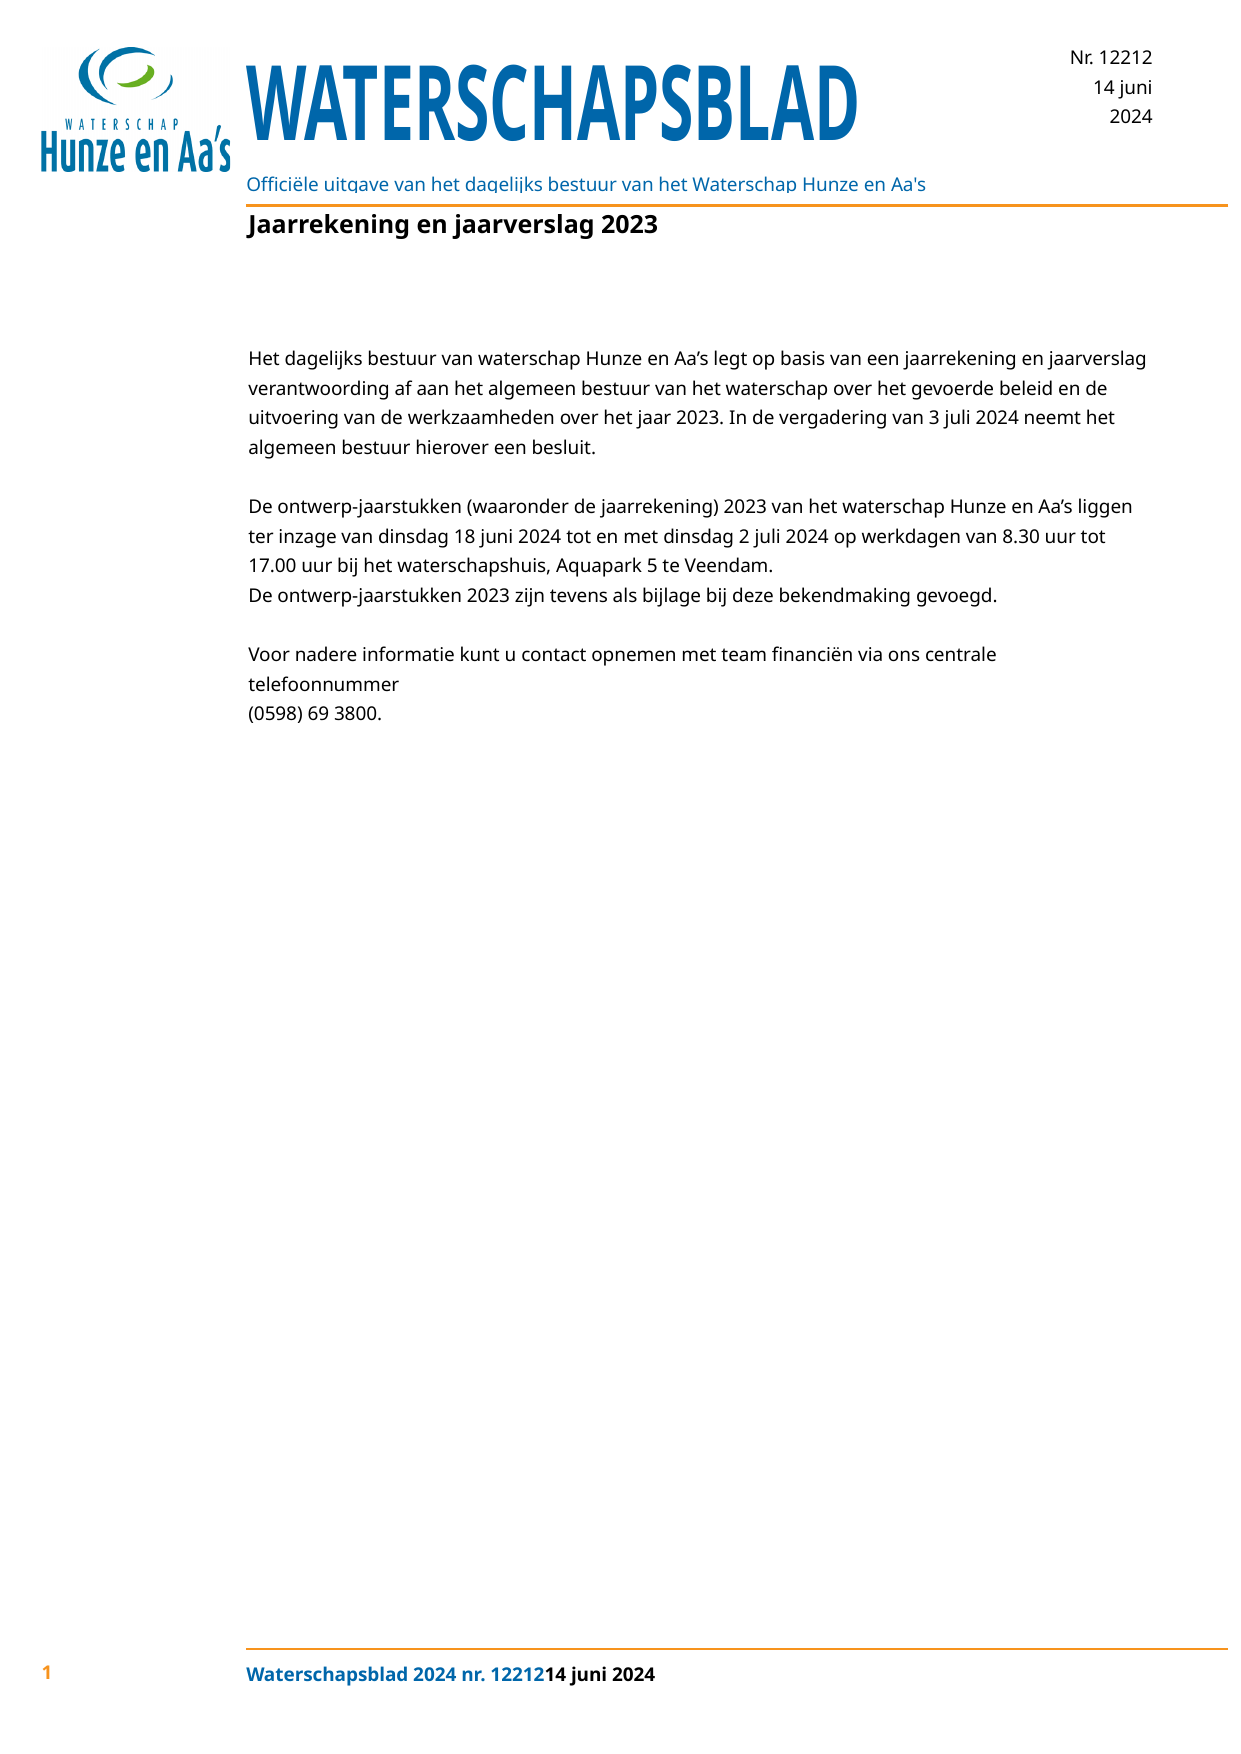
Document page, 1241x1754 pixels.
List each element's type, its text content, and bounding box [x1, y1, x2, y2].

text (0598) 69 3800. [248, 700, 1152, 726]
picture [41, 47, 231, 172]
picture [47, 154, 51, 172]
picture [183, 163, 191, 172]
text De ontwerp-jaarstukken 2023 zijn tevens als bijlage bij deze bekendmaking gevoegd. [248, 582, 1152, 608]
text Het dagelijks bestuur van waterschap Hunze en Aa’s legt op basis van een jaarrekening en jaarverslag verantwoording af aan het algemeen bestuur van het waterschap over het gevoerde beleid en de uitvoering van de werkzaamheden over het jaar 2023. In de vergadering van 3 juli 2024 neemt het algemeen bestuur hierover een besluit. [248, 345, 1152, 460]
picture [226, 145, 231, 156]
text De ontwerp-jaarstukken (waaronder de jaarrekening) 2023 van het waterschap Hunze en Aa’s liggen ter inzage van dinsdag 18 juni 2024 tot en met dinsdag 2 juli 2024 op werkdagen van 8.30 uur tot 17.00 uur bij het waterschapshuis, Aquapark 5 te Veendam. [248, 493, 1152, 578]
text Voor nadere informatie kunt u contact opnemen met team financiën via ons centrale telefoonnummer [248, 641, 1152, 696]
text Jaarrekening en jaarverslag 2023 [248, 207, 1152, 241]
